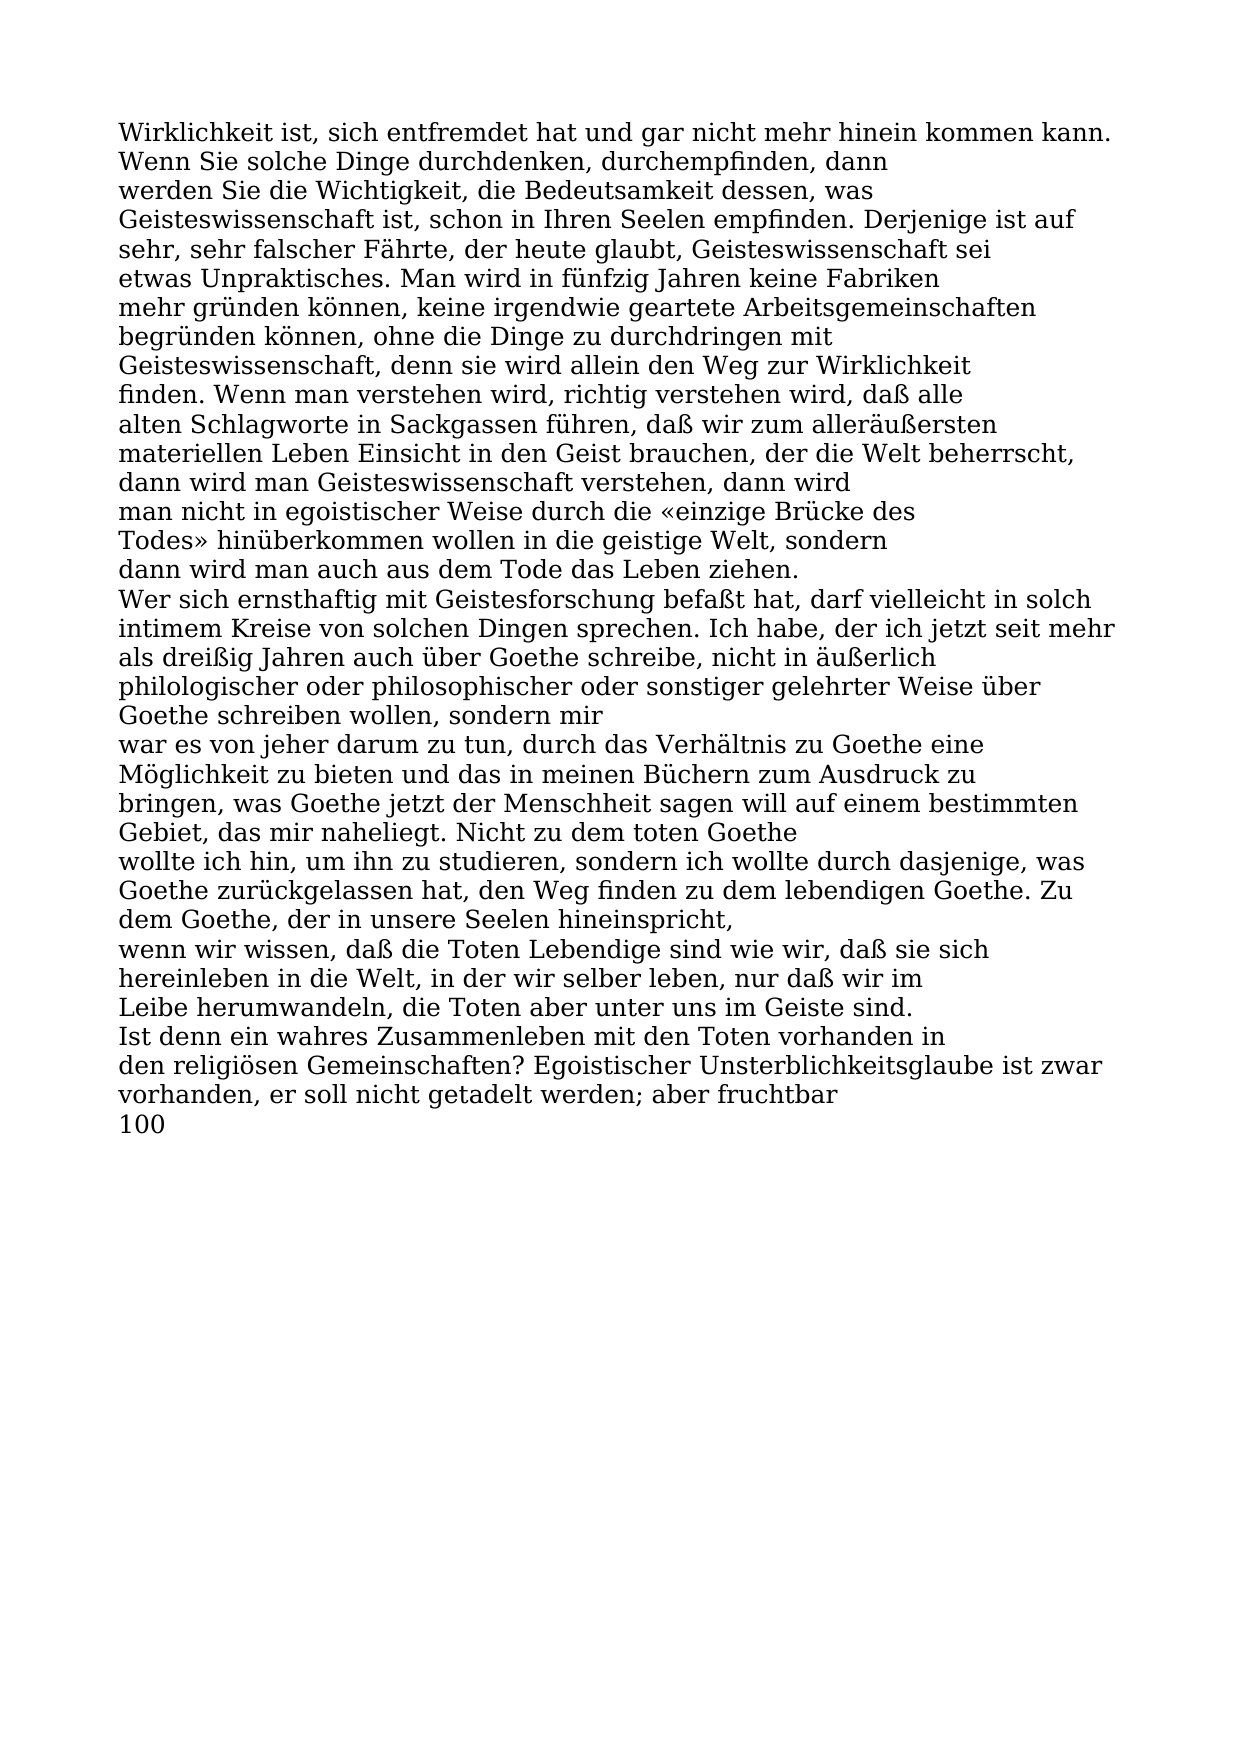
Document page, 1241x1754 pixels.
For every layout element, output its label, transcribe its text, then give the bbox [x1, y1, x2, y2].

text sehr, sehr falscher Fährte, der heute glaubt, Geisteswissenschaft sei [118, 235, 1122, 264]
text wenn wir wissen, daß die Toten Lebendige sind wie wir, daß sie sich [118, 935, 1122, 964]
text materiellen Leben Einsicht in den Geist brauchen, der die Welt beherrscht, dann wird man Geisteswissenschaft verstehen, dann wird [118, 439, 1122, 497]
text bringen, was Goethe jetzt der Menschheit sagen will auf einem bestimmten Gebiet, das mir naheliegt. Nicht zu dem toten Goethe [118, 789, 1122, 847]
text Möglichkeit zu bieten und das in meinen Büchern zum Ausdruck zu [118, 760, 1122, 789]
text Wenn Sie solche Dinge durchdenken, durchempfinden, dann [118, 147, 1122, 176]
text 100 [118, 1110, 1122, 1139]
text Leibe herumwandeln, die Toten aber unter uns im Geiste sind. [118, 993, 1122, 1022]
text werden Sie die Wichtigkeit, die Bedeutsamkeit dessen, was Geisteswissenschaft ist, schon in Ihren Seelen empfinden. Derjenige ist auf [118, 176, 1122, 235]
text mehr gründen können, keine irgendwie geartete Arbeitsgemeinschaften begründen können, ohne die Dinge zu durchdringen mit [118, 293, 1122, 351]
text alten Schlagworte in Sackgassen führen, daß wir zum alleräußersten [118, 410, 1122, 439]
text man nicht in egoistischer Weise durch die «einzige Brücke des [118, 497, 1122, 526]
text Ist denn ein wahres Zusammenleben mit den Toten vorhanden in [118, 1022, 1122, 1051]
text etwas Unpraktisches. Man wird in fünfzig Jahren keine Fabriken [118, 264, 1122, 293]
text dann wird man auch aus dem Tode das Leben ziehen. [118, 556, 1122, 585]
text Geisteswissenschaft, denn sie wird allein den Weg zur Wirklichkeit [118, 351, 1122, 381]
text Wirklichkeit ist, sich entfremdet hat und gar nicht mehr hinein kommen kann. [118, 118, 1122, 147]
text wollte ich hin, um ihn zu studieren, sondern ich wollte durch dasjenige, was Goethe zurückgelassen hat, den Weg finden zu dem lebendigen Goethe. Zu dem Goethe, der in unsere Seelen hineinspricht, [118, 847, 1122, 935]
text Wer sich ernsthaftig mit Geistesforschung befaßt hat, darf vielleicht in solch intimem Kreise von solchen Dingen sprechen. Ich habe, der ich jetzt seit mehr als dreißig Jahren auch über Goethe schreibe, nicht in äußerlich philologischer oder philosophischer oder sonstiger gelehrter Weise über Goethe schreiben wollen, sondern mir [118, 585, 1122, 731]
text hereinleben in die Welt, in der wir selber leben, nur daß wir im [118, 964, 1122, 993]
text finden. Wenn man verstehen wird, richtig verstehen wird, daß alle [118, 381, 1122, 410]
text war es von jeher darum zu tun, durch das Verhältnis zu Goethe eine [118, 731, 1122, 760]
text Todes» hinüberkommen wollen in die geistige Welt, sondern [118, 526, 1122, 556]
text den religiösen Gemeinschaften? Egoistischer Unsterblichkeitsglaube ist zwar vorhanden, er soll nicht getadelt werden; aber fruchtbar [118, 1051, 1122, 1110]
